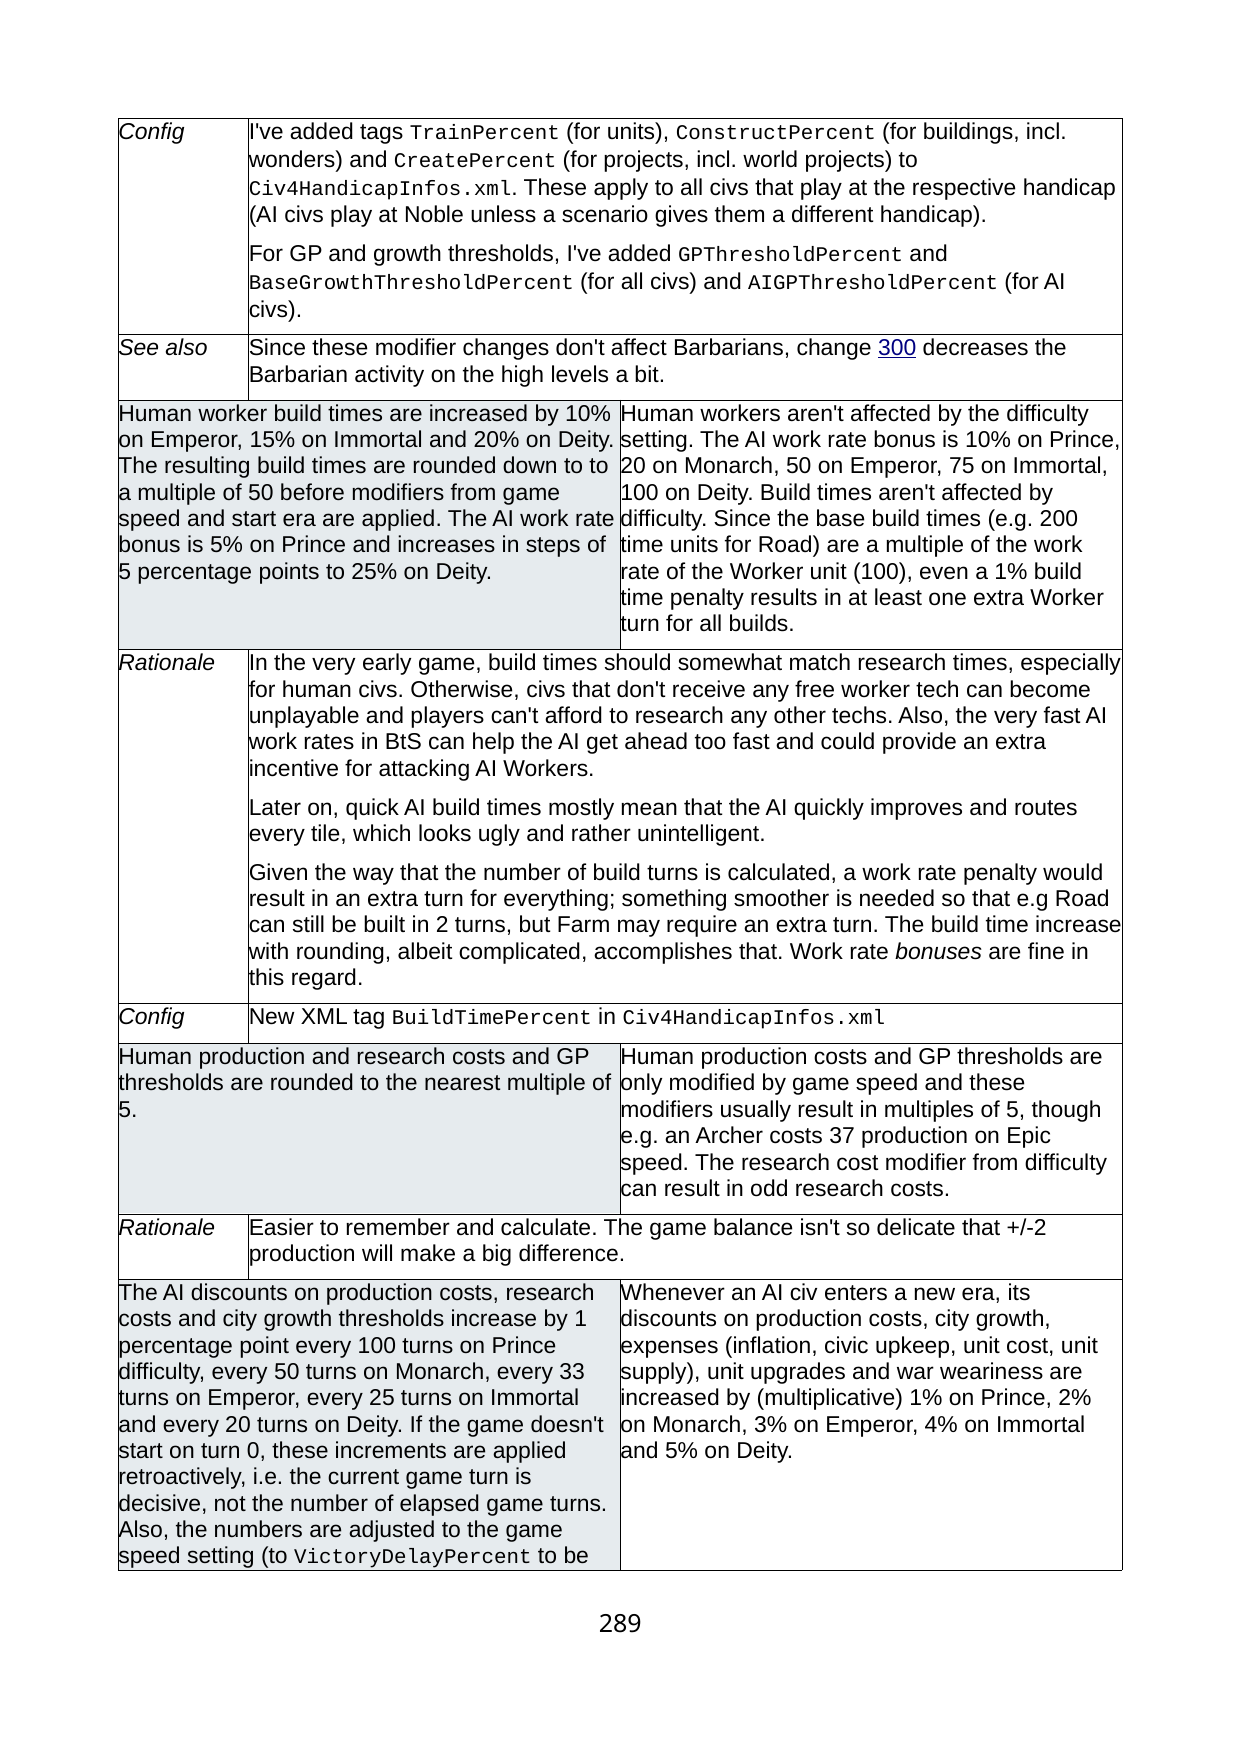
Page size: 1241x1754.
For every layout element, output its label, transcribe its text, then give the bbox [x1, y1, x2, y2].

table_cell Rationale [119, 1215, 248, 1279]
table_cell In the very early game, build times should somewhat match research times, especially for human civs. Otherwise, civs that don't receive any free worker tech can become unplayable and players can't afford to research any other techs. Also, the very fast AI work rates in BtS can help the AI get ahead too fast and could provide an extra incentive for attacking AI Workers. Later on, quick AI build times mostly mean that the AI quickly improves and routes every tile, which looks ugly and rather unintelligent. Given the way that the number of build turns is calculated, a work rate penalty would result in an extra turn for everything; something smoother is needed so that e.g Road can still be built in 2 turns, but Farm may require an extra turn. The build time increase with rounding, albeit complicated, accomplishes that. Work rate bonuses are fine in this regard. [249, 650, 1122, 1003]
table_cell Human worker build times are increased by 10% on Emperor, 15% on Immortal and 20% on Deity. The resulting build times are rounded down to to a multiple of 50 before modifiers from game speed and start era are applied. The AI work rate bonus is 5% on Prince and increases in steps of 5 percentage points to 25% on Deity. [119, 401, 620, 649]
table_cell Config [119, 119, 248, 334]
table_cell See also [119, 335, 248, 399]
table_cell Rationale [119, 650, 248, 1003]
table_cell I've added tags TrainPercent (for units), ConstructPercent (for buildings, incl. wonders) and CreatePercent (for projects, incl. world projects) to Civ4HandicapInfos.xml. These apply to all civs that play at the respective handicap (AI civs play at Noble unless a scenario gives them a different handicap). For GP and growth thresholds, I've added GPThresholdPercent and BaseGrowthThresholdPercent (for all civs) and AIGPThresholdPercent (for AI civs). [249, 119, 1122, 334]
table_cell Easier to remember and calculate. The game balance isn't so delicate that +/-2 production will make a big difference. [249, 1215, 1122, 1279]
table_cell New XML tag BuildTimePercent in Civ4HandicapInfos.xml [249, 1004, 1122, 1043]
table_cell Human production costs and GP thresholds are only modified by game speed and these modifiers usually result in multiples of 5, though e.g. an Archer costs 37 production on Epic speed. The research cost modifier from difficulty can result in odd research costs. [621, 1044, 1122, 1213]
table_cell Whenever an AI civ enters a new era, its discounts on production costs, city growth, expenses (inflation, civic upkeep, unit cost, unit supply), unit upgrades and war weariness are increased by (multiplicative) 1% on Prince, 2% on Monarch, 3% on Emperor, 4% on Immortal and 5% on Deity. [621, 1280, 1122, 1570]
table_cell Config [119, 1004, 248, 1043]
table_cell Human workers aren't affected by the difficulty setting. The AI work rate bonus is 10% on Prince, 20 on Monarch, 50 on Emperor, 75 on Immortal, 100 on Deity. Build times aren't affected by difficulty. Since the base build times (e.g. 200 time units for Road) are a multiple of the work rate of the Worker unit (100), even a 1% build time penalty results in at least one extra Worker turn for all builds. [621, 401, 1122, 649]
table_cell The AI discounts on production costs, research costs and city growth thresholds increase by 1 percentage point every 100 turns on Prince difficulty, every 50 turns on Monarch, every 33 turns on Emperor, every 25 turns on Immortal and every 20 turns on Deity. If the game doesn't start on turn 0, these increments are applied retroactively, i.e. the current game turn is decisive, not the number of elapsed game turns. Also, the numbers are adjusted to the game speed setting (to VictoryDelayPercent to be [119, 1280, 620, 1570]
table_cell Human production and research costs and GP thresholds are rounded to the nearest multiple of 5. [119, 1044, 620, 1213]
table_cell Since these modifier changes don't affect Barbarians, change 300 decreases the Barbarian activity on the high levels a bit. [249, 335, 1122, 399]
